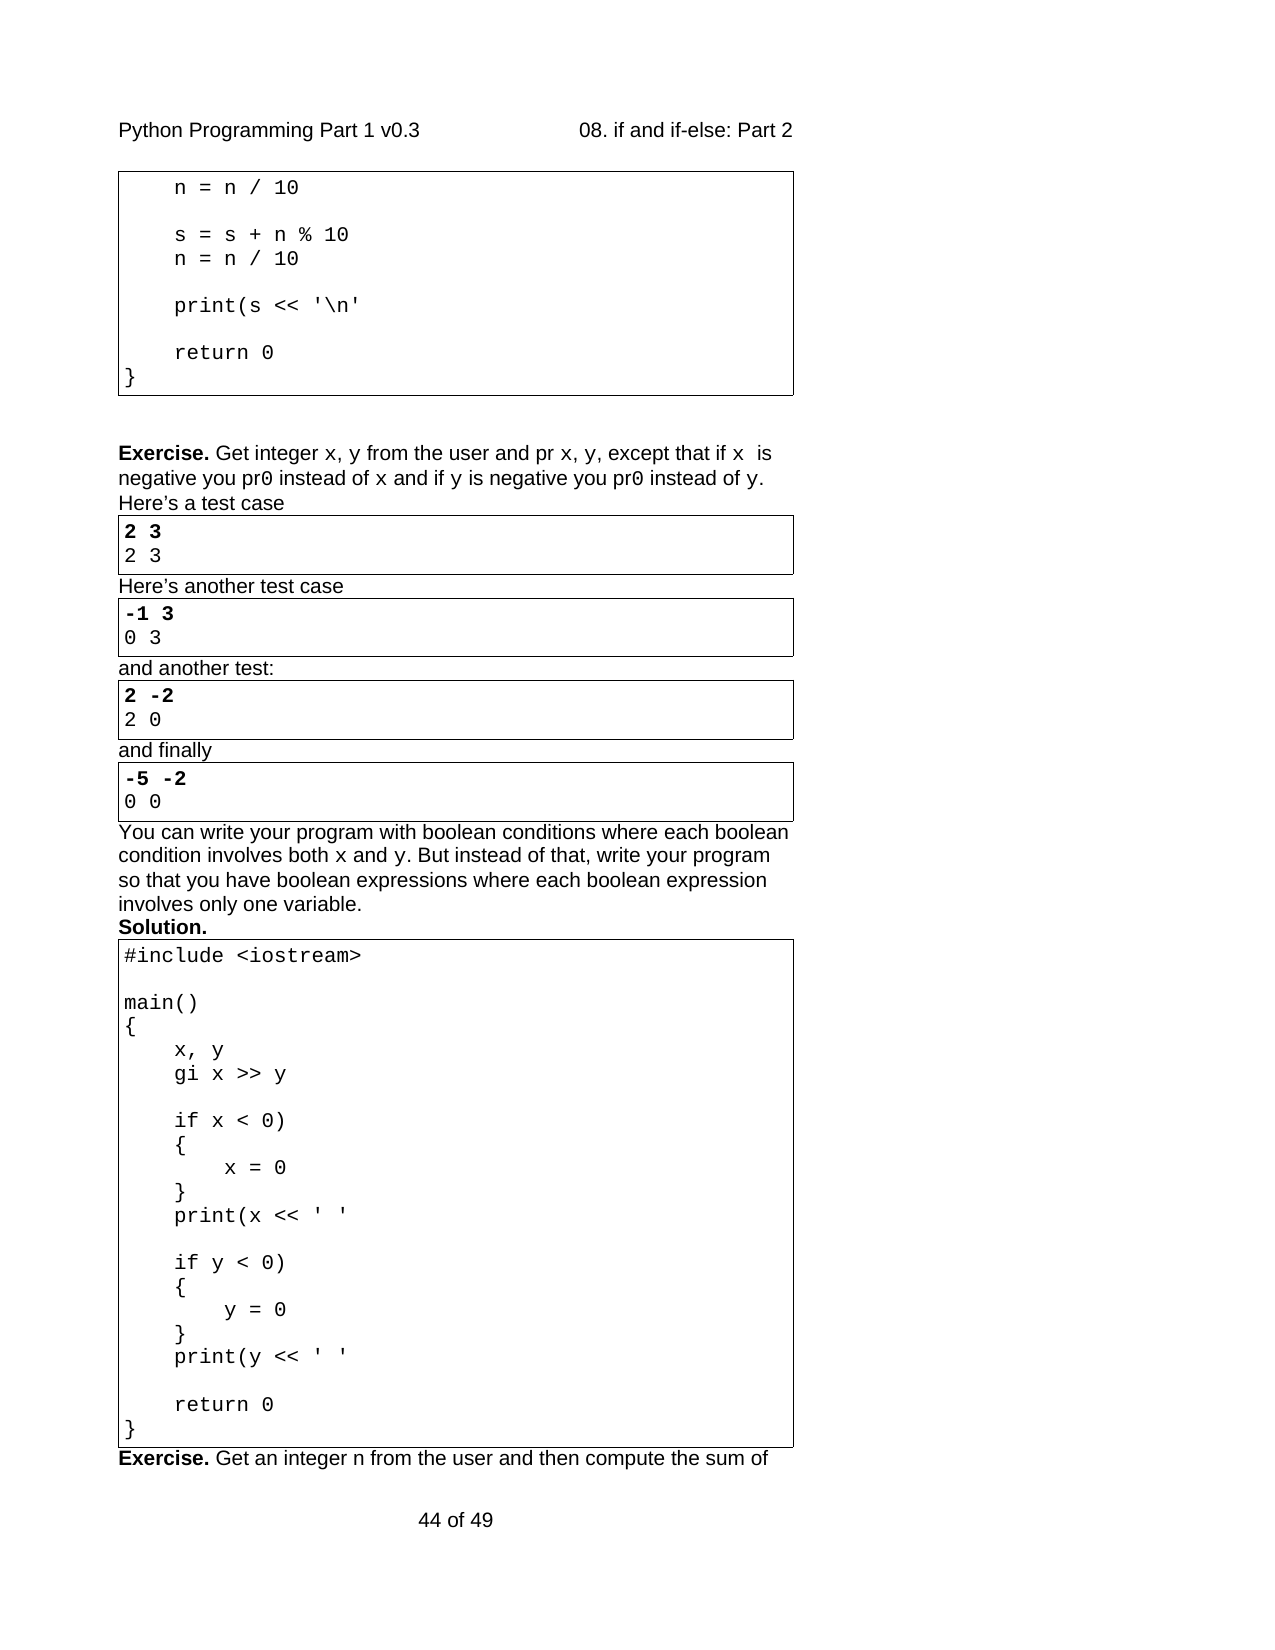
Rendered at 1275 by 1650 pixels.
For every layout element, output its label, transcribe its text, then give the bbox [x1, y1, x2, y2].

text and another test: [118, 657, 793, 679]
table_header -1 3 0 3 [119, 599, 793, 656]
text Exercise. Get integer x, y from the user and pr x, y, except that if x is negative you pr0 instead of x and if y is negative you pr0 instead of y. Here’s a test case [118, 442, 793, 515]
text Exercise. Get an integer n from the user and then compute the sum of [118, 1448, 793, 1470]
table_header #include <iostream> main() { x, y gi x >> y if x < 0) { x = 0 } print(x << ' ' if y < 0) { y = 0 } print(y << ' ' return 0 } [119, 940, 793, 1447]
text and finally [118, 740, 793, 762]
table_header -5 -2 0 0 [119, 763, 793, 821]
table_header 2 -2 2 0 [119, 681, 793, 738]
table_header 2 3 2 3 [119, 516, 793, 574]
text Here’s another test case [118, 575, 793, 597]
table_header n = n / 10 s = s + n % 10 n = n / 10 print(s << '\n' return 0 } [119, 172, 793, 395]
text Solution. [118, 916, 793, 939]
text You can write your program with boolean conditions where each boolean condition involves both x and y. But instead of that, write your program so that you have boolean expressions where each boolean expression involves only one variable. [118, 822, 793, 916]
